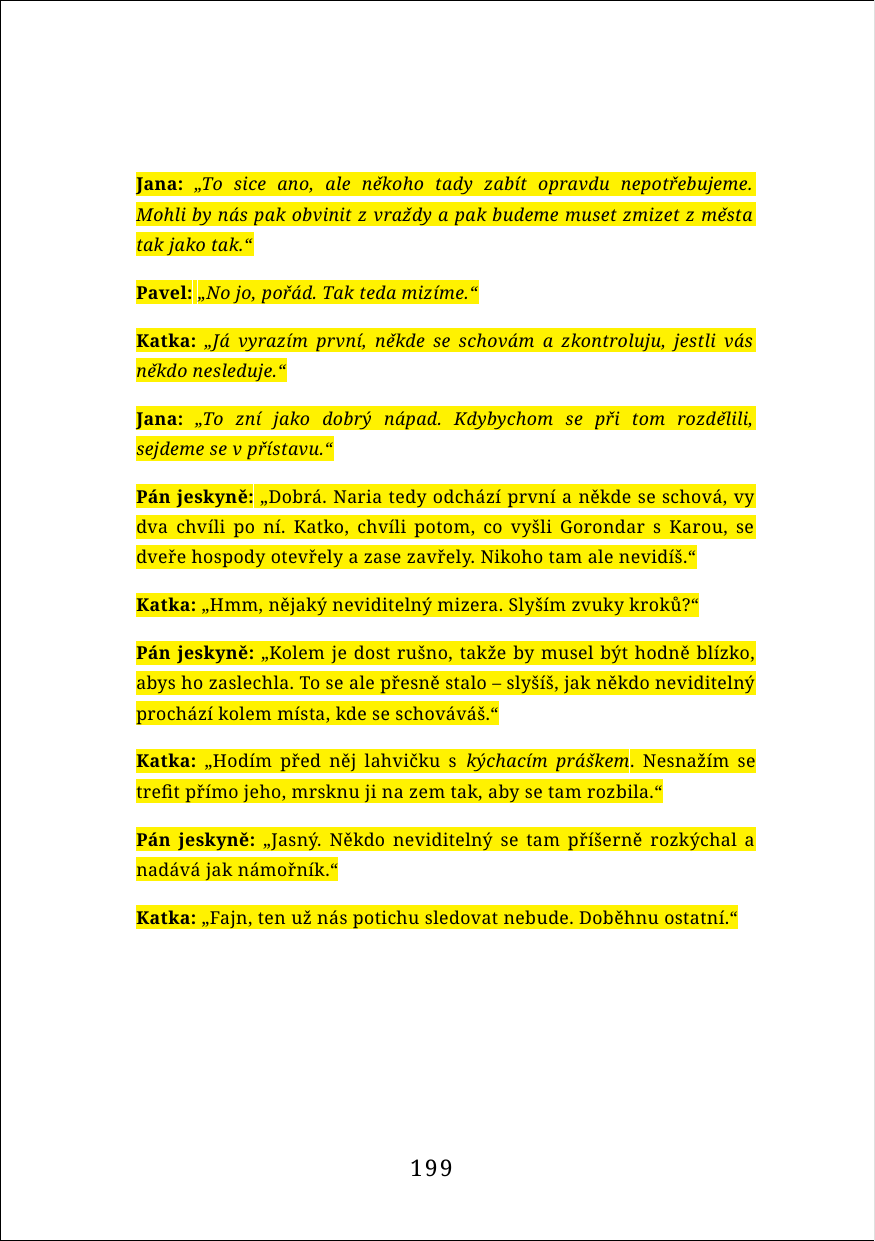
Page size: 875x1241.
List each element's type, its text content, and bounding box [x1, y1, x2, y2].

text Katka: „Fajn, ten už nás potichu sledovat nebude. Doběhnu ostatní.“ [136, 905, 756, 929]
text Jana: „To sice ano, ale někoho tady zabít opravdu nepotřebujeme. Mohli by nás pak obvinit z vraždy a pak budeme muset zmizet z města tak jako tak.“ [136, 172, 756, 256]
text Pán jeskyně: „Dobrá. Naria tedy odchází první a někde se schová, vy dva chvíli po ní. Katko, chvíli potom, co vyšli Gorondar s Karou, se dveře hospody otevřely a zase zavřely. Nikoho tam ale nevidíš.“ [136, 484, 756, 569]
text Pán jeskyně: „Jasný. Někdo neviditelný se tam příšerně rozkýchal a nadává jak námořník.“ [136, 827, 756, 881]
text Pavel: „No jo, pořád. Tak teda mizíme.“ [136, 280, 756, 304]
text Pán jeskyně: „Kolem je dost rušno, takže by musel být hodně blízko, abys ho zaslechla. To se ale přesně stalo – slyšíš, jak někdo neviditelný prochází kolem místa, kde se schováváš.“ [136, 641, 756, 725]
text Katka: „Hodím před něj lahvičku s kýchacím práškem. Nesnažím se trefit přímo jeho, mrsknu ji na zem tak, aby se tam rozbila.“ [136, 749, 756, 803]
text Katka: „Hmm, nějaký neviditelný mizera. Slyším zvuky kroků?“ [136, 593, 756, 617]
text Jana: „To zní jako dobrý nápad. Kdybychom se při tom rozdělili, sejdeme se v přístavu.“ [136, 406, 756, 461]
text Katka: „Já vyrazím první, někde se schovám a zkontroluju, jestli vás někdo nesleduje.“ [136, 328, 756, 382]
